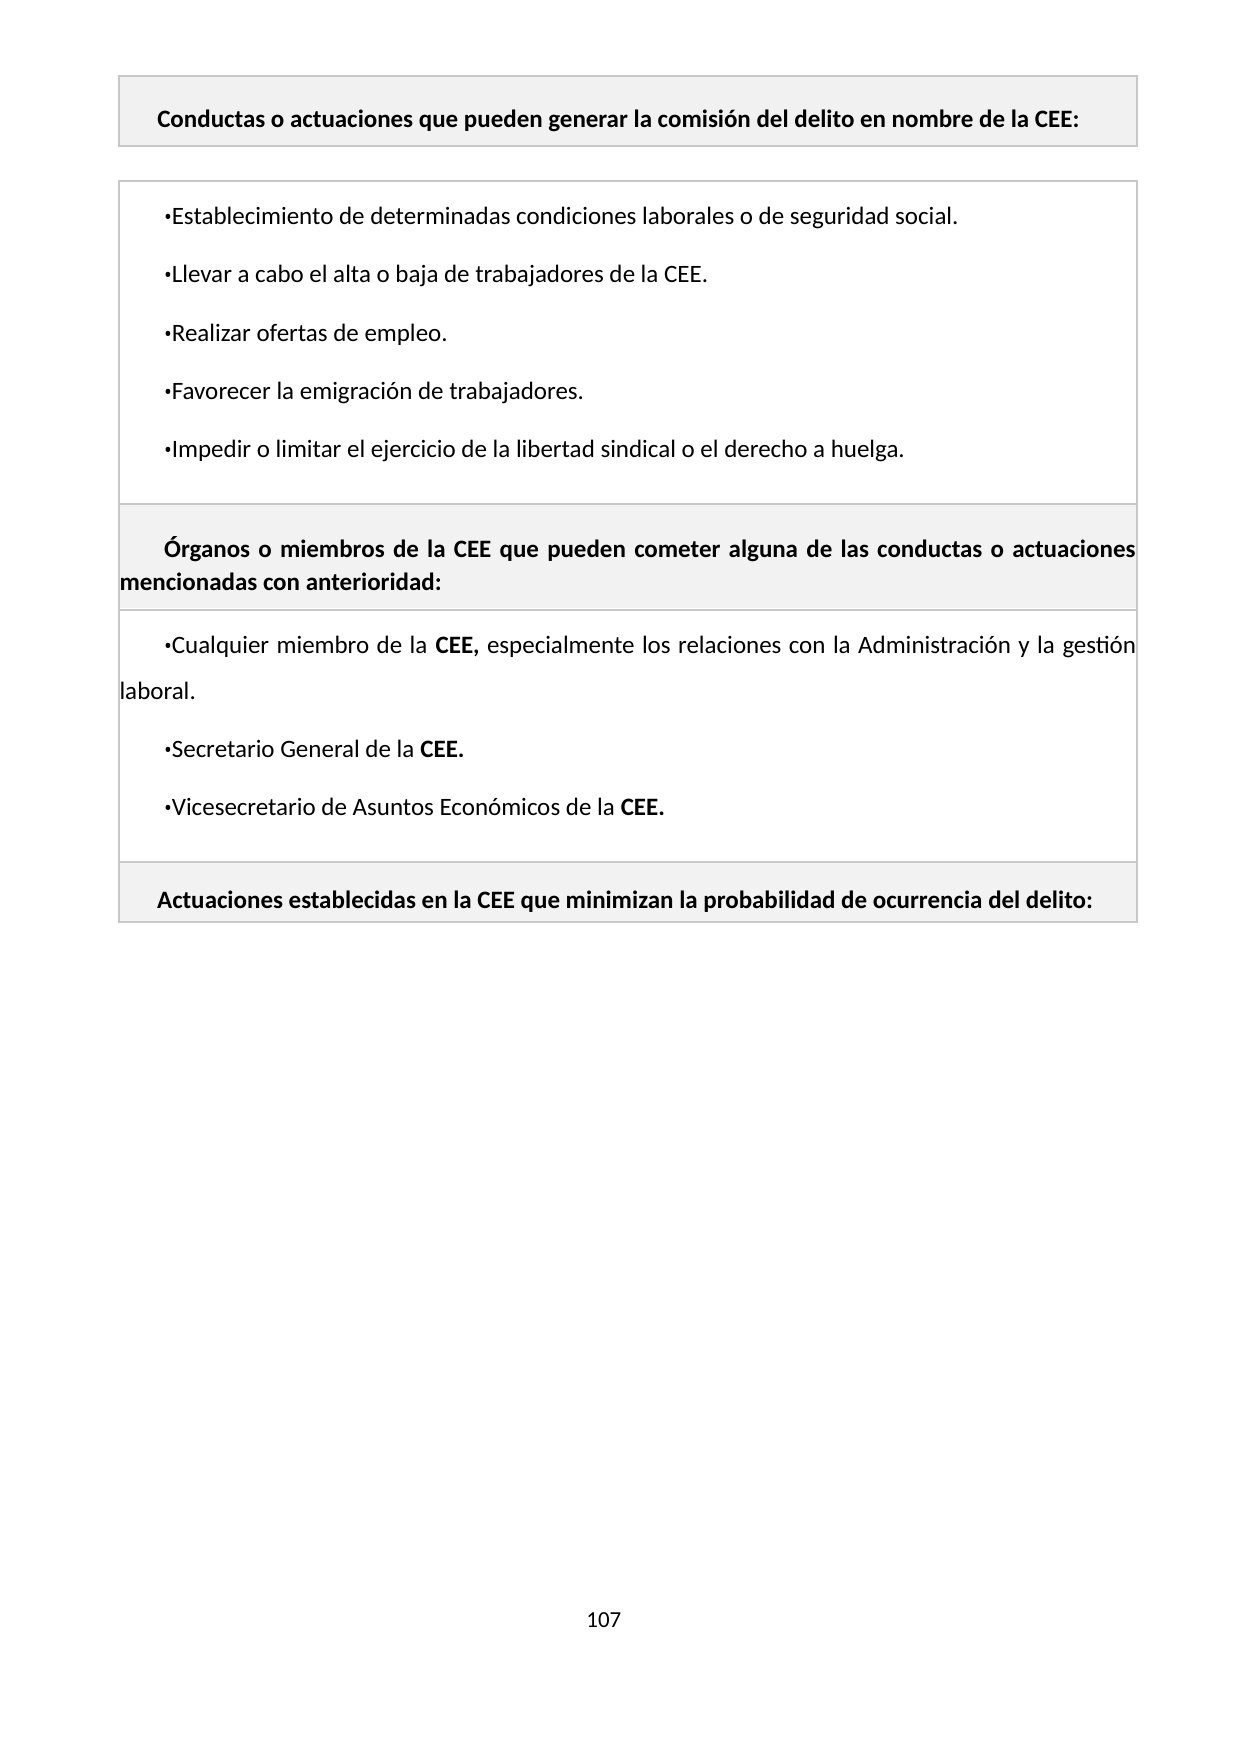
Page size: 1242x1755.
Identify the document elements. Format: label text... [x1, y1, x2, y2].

table_header •Establecimiento de determinadas condiciones laborales o de seguridad social. •Llevar a cabo el alta o baja de trabajadores de la CEE. •Realizar ofertas de empleo. •Favorecer la emigración de trabajadores. •Impedir o limitar el ejercicio de la libertad sindical o el derecho a huelga. [120, 182, 1136, 503]
table_cell •Cualquier miembro de la CEE, especialmente los relaciones con la Administración y la gestión laboral. •Secretario General de la CEE. •Vicesecretario de Asuntos Económicos de la CEE. [120, 611, 1136, 861]
table_cell Órganos o miembros de la CEE que pueden cometer alguna de las conductas o actuaciones mencionadas con anterioridad: [120, 505, 1136, 608]
table_cell Conductas o actuaciones que pueden generar la comisión del delito en nombre de la CEE: [120, 77, 1136, 145]
table_cell Actuaciones establecidas en la CEE que minimizan la probabilidad de ocurrencia del delito: [120, 863, 1136, 921]
